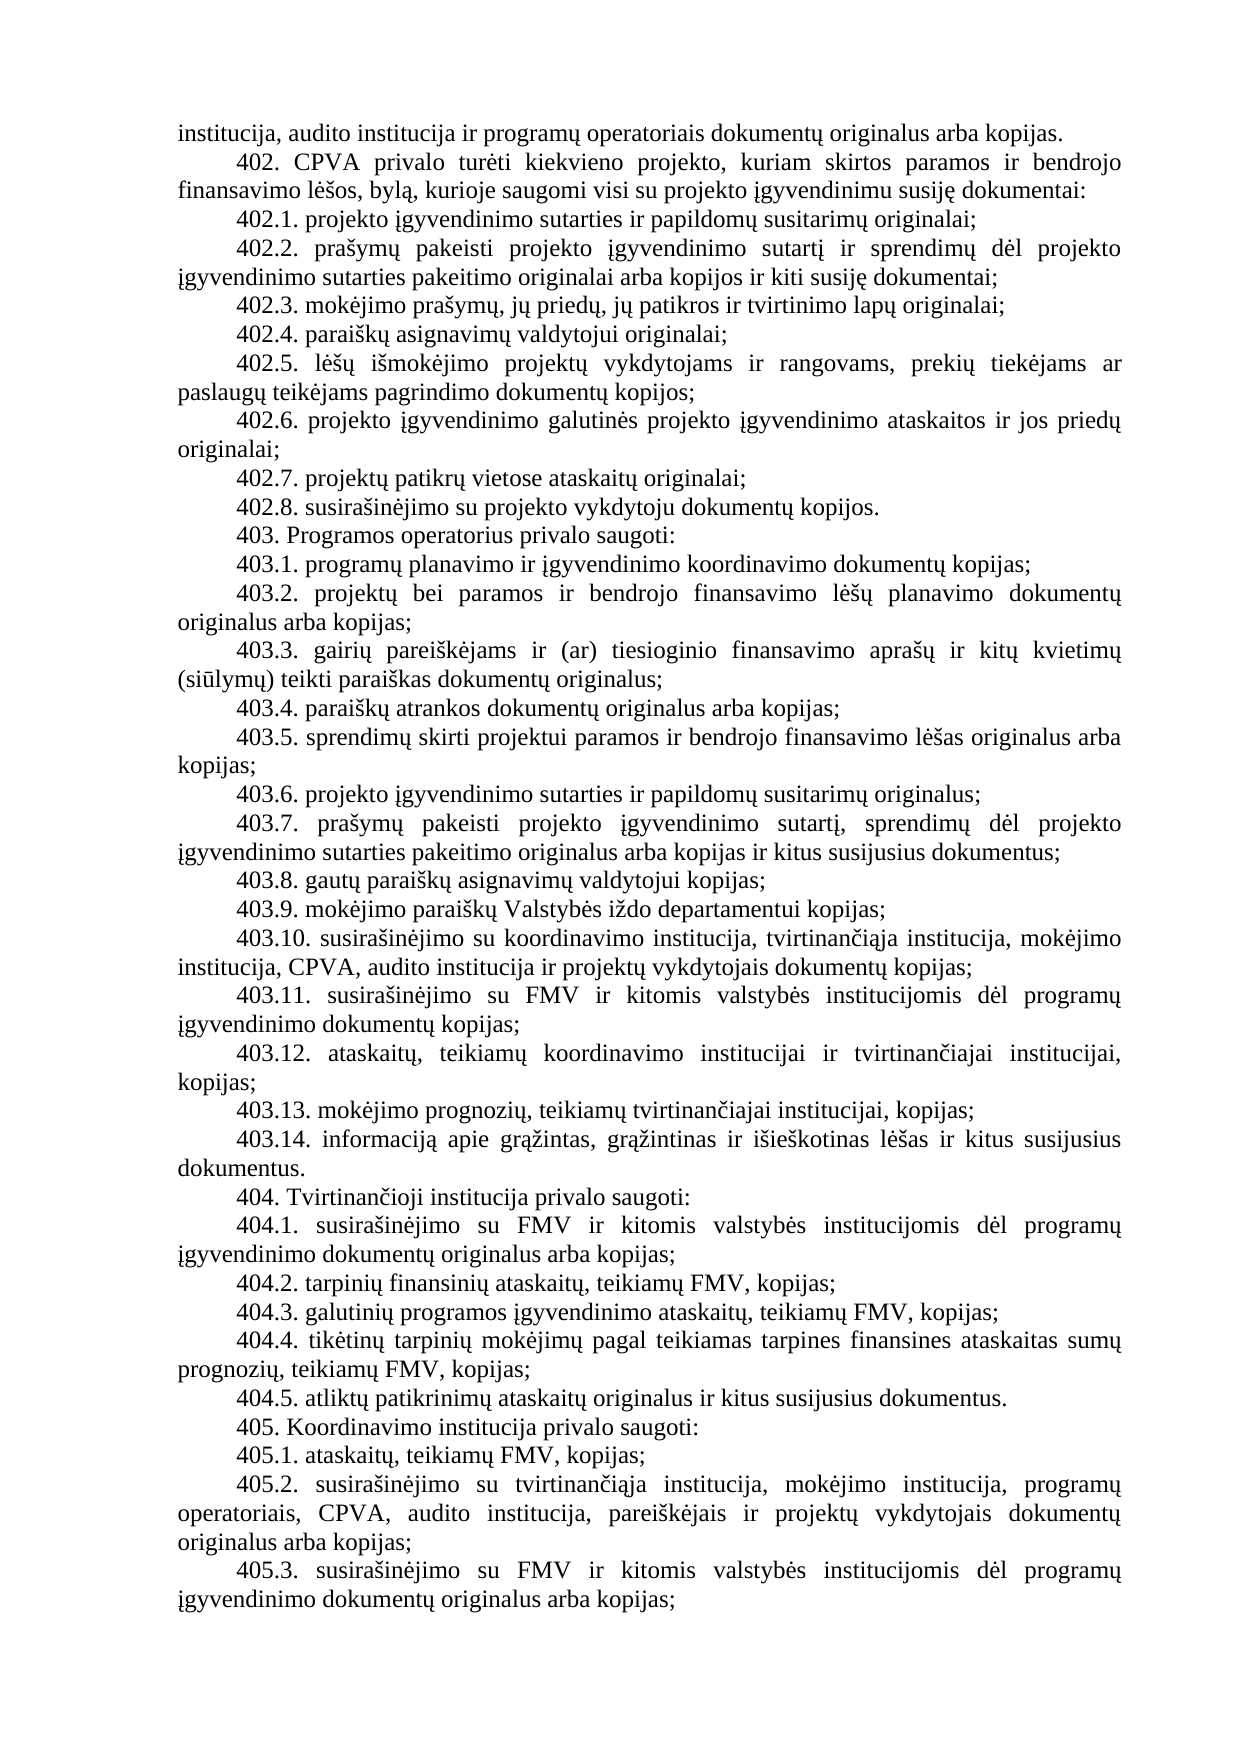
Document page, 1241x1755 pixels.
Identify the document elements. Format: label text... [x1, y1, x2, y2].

text 403.13. mokėjimo prognozių, teikiamų tvirtinančiajai institucijai, kopijas; [177, 1096, 1122, 1124]
text 405.3. susirašinėjimo su FMV ir kitomis valstybės institucijomis dėl programų įgyvendinimo dokumentų originalus arba kopijas; [177, 1556, 1122, 1613]
text 403.4. paraiškų atrankos dokumentų originalus arba kopijas; [177, 693, 1122, 722]
text 403.9. mokėjimo paraiškų Valstybės iždo departamentui kopijas; [177, 894, 1122, 923]
text 403.12. ataskaitų, teikiamų koordinavimo institucijai ir tvirtinančiajai institucijai, kopijas; [177, 1038, 1122, 1096]
text 403.7. prašymų pakeisti projekto įgyvendinimo sutartį, sprendimų dėl projekto įgyvendinimo sutarties pakeitimo originalus arba kopijas ir kitus susijusius dokumentus; [177, 808, 1122, 866]
text 404.4. tikėtinų tarpinių mokėjimų pagal teikiamas tarpines finansines ataskaitas sumų prognozių, teikiamų FMV, kopijas; [177, 1326, 1122, 1383]
text 402. CPVA privalo turėti kiekvieno projekto, kuriam skirtos paramos ir bendrojo finansavimo lėšos, bylą, kurioje saugomi visi su projekto įgyvendinimu susiję dokumentai: [177, 147, 1122, 204]
text 404.1. susirašinėjimo su FMV ir kitomis valstybės institucijomis dėl programų įgyvendinimo dokumentų originalus arba kopijas; [177, 1211, 1122, 1268]
text institucija, audito institucija ir programų operatoriais dokumentų originalus arba kopijas. [177, 118, 1122, 147]
text 404.2. tarpinių finansinių ataskaitų, teikiamų FMV, kopijas; [177, 1268, 1122, 1297]
text 402.1. projekto įgyvendinimo sutarties ir papildomų susitarimų originalai; [177, 204, 1122, 233]
text 404. Tvirtinančioji institucija privalo saugoti: [177, 1182, 1122, 1211]
text 403.6. projekto įgyvendinimo sutarties ir papildomų susitarimų originalus; [177, 779, 1122, 808]
text 402.7. projektų patikrų vietose ataskaitų originalai; [177, 463, 1122, 492]
text 402.3. mokėjimo prašymų, jų priedų, jų patikros ir tvirtinimo lapų originalai; [177, 291, 1122, 319]
text 403. Programos operatorius privalo saugoti: [177, 521, 1122, 549]
text 403.3. gairių pareiškėjams ir (ar) tiesioginio finansavimo aprašų ir kitų kvietimų (siūlymų) teikti paraiškas dokumentų originalus; [177, 636, 1122, 693]
text 403.10. susirašinėjimo su koordinavimo institucija, tvirtinančiąja institucija, mokėjimo institucija, CPVA, audito institucija ir projektų vykdytojais dokumentų kopijas; [177, 923, 1122, 981]
text 402.4. paraiškų asignavimų valdytojui originalai; [177, 319, 1122, 348]
text 405.2. susirašinėjimo su tvirtinančiąja institucija, mokėjimo institucija, programų operatoriais, CPVA, audito institucija, pareiškėjais ir projektų vykdytojais dokumentų originalus arba kopijas; [177, 1469, 1122, 1556]
text 403.1. programų planavimo ir įgyvendinimo koordinavimo dokumentų kopijas; [177, 549, 1122, 578]
text 403.14. informaciją apie grąžintas, grąžintinas ir išieškotinas lėšas ir kitus susijusius dokumentus. [177, 1124, 1122, 1182]
text 403.2. projektų bei paramos ir bendrojo finansavimo lėšų planavimo dokumentų originalus arba kopijas; [177, 578, 1122, 636]
text 402.8. susirašinėjimo su projekto vykdytoju dokumentų kopijos. [177, 492, 1122, 521]
text 403.8. gautų paraiškų asignavimų valdytojui kopijas; [177, 866, 1122, 894]
text 402.2. prašymų pakeisti projekto įgyvendinimo sutartį ir sprendimų dėl projekto įgyvendinimo sutarties pakeitimo originalai arba kopijos ir kiti susiję dokumentai; [177, 233, 1122, 291]
text 402.6. projekto įgyvendinimo galutinės projekto įgyvendinimo ataskaitos ir jos priedų originalai; [177, 406, 1122, 463]
text 405. Koordinavimo institucija privalo saugoti: [177, 1412, 1122, 1441]
text 404.3. galutinių programos įgyvendinimo ataskaitų, teikiamų FMV, kopijas; [177, 1297, 1122, 1326]
text 405.1. ataskaitų, teikiamų FMV, kopijas; [177, 1441, 1122, 1469]
text 403.11. susirašinėjimo su FMV ir kitomis valstybės institucijomis dėl programų įgyvendinimo dokumentų kopijas; [177, 981, 1122, 1038]
text 403.5. sprendimų skirti projektui paramos ir bendrojo finansavimo lėšas originalus arba kopijas; [177, 722, 1122, 779]
text 404.5. atliktų patikrinimų ataskaitų originalus ir kitus susijusius dokumentus. [177, 1383, 1122, 1412]
text 402.5. lėšų išmokėjimo projektų vykdytojams ir rangovams, prekių tiekėjams ar paslaugų teikėjams pagrindimo dokumentų kopijos; [177, 348, 1122, 406]
